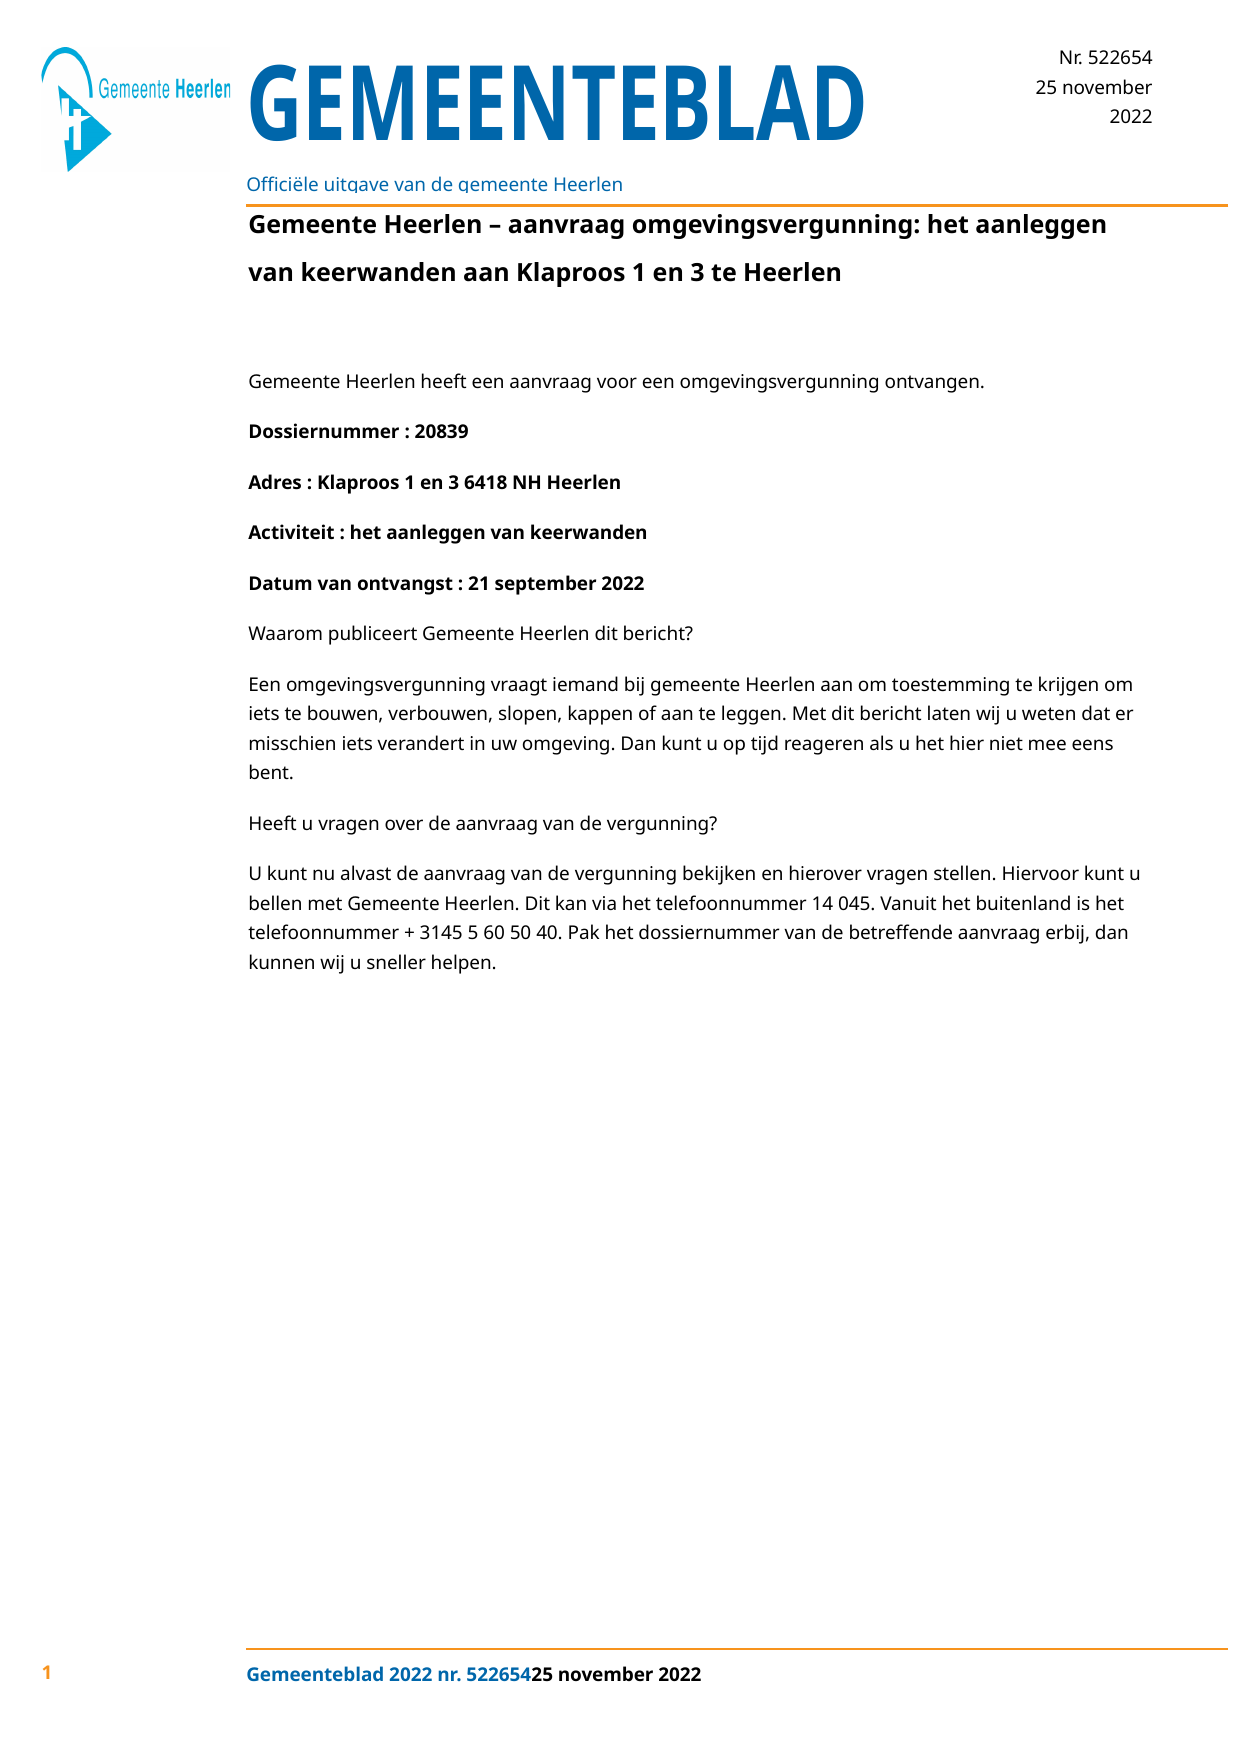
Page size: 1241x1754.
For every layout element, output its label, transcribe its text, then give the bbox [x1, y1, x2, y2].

text Datum van ontvangst : 21 september 2022 [248, 570, 1152, 596]
text Een omgevingsvergunning vraagt iemand bij gemeente Heerlen aan om toestemming te krijgen om iets te bouwen, verbouwen, slopen, kappen of aan te leggen. Met dit bericht laten wij u weten dat er misschien iets verandert in uw omgeving. Dan kunt u op tijd reageren als u het hier niet mee eens bent. [248, 671, 1152, 785]
text Heeft u vragen over de aanvraag van de vergunning? [248, 810, 1152, 836]
text Gemeente Heerlen heeft een aanvraag voor een omgevingsvergunning ontvangen. [248, 368, 1152, 394]
text Waarom publiceert Gemeente Heerlen dit bericht? [248, 620, 1152, 646]
text Adres : Klaproos 1 en 3 6418 NH Heerlen [248, 469, 1152, 495]
picture [41, 47, 231, 172]
picture [41, 47, 59, 70]
text Activiteit : het aanleggen van keerwanden [248, 519, 1152, 545]
text Dossiernummer : 20839 [248, 419, 1152, 444]
text U kunt nu alvast de aanvraag van de vergunning bekijken en hierover vragen stellen. Hiervoor kunt u bellen met Gemeente Heerlen. Dit kan via het telefoonnummer 14 045. Vanuit het buitenland is het telefoonnummer + 3145 5 60 50 40. Pak het dossiernummer van de betreffende aanvraag erbij, dan kunnen wij u sneller helpen. [248, 860, 1152, 975]
text Gemeente Heerlen – aanvraag omgevingsvergunning: het aanleggen van keerwanden aan Klaproos 1 en 3 te Heerlen [248, 207, 1152, 288]
